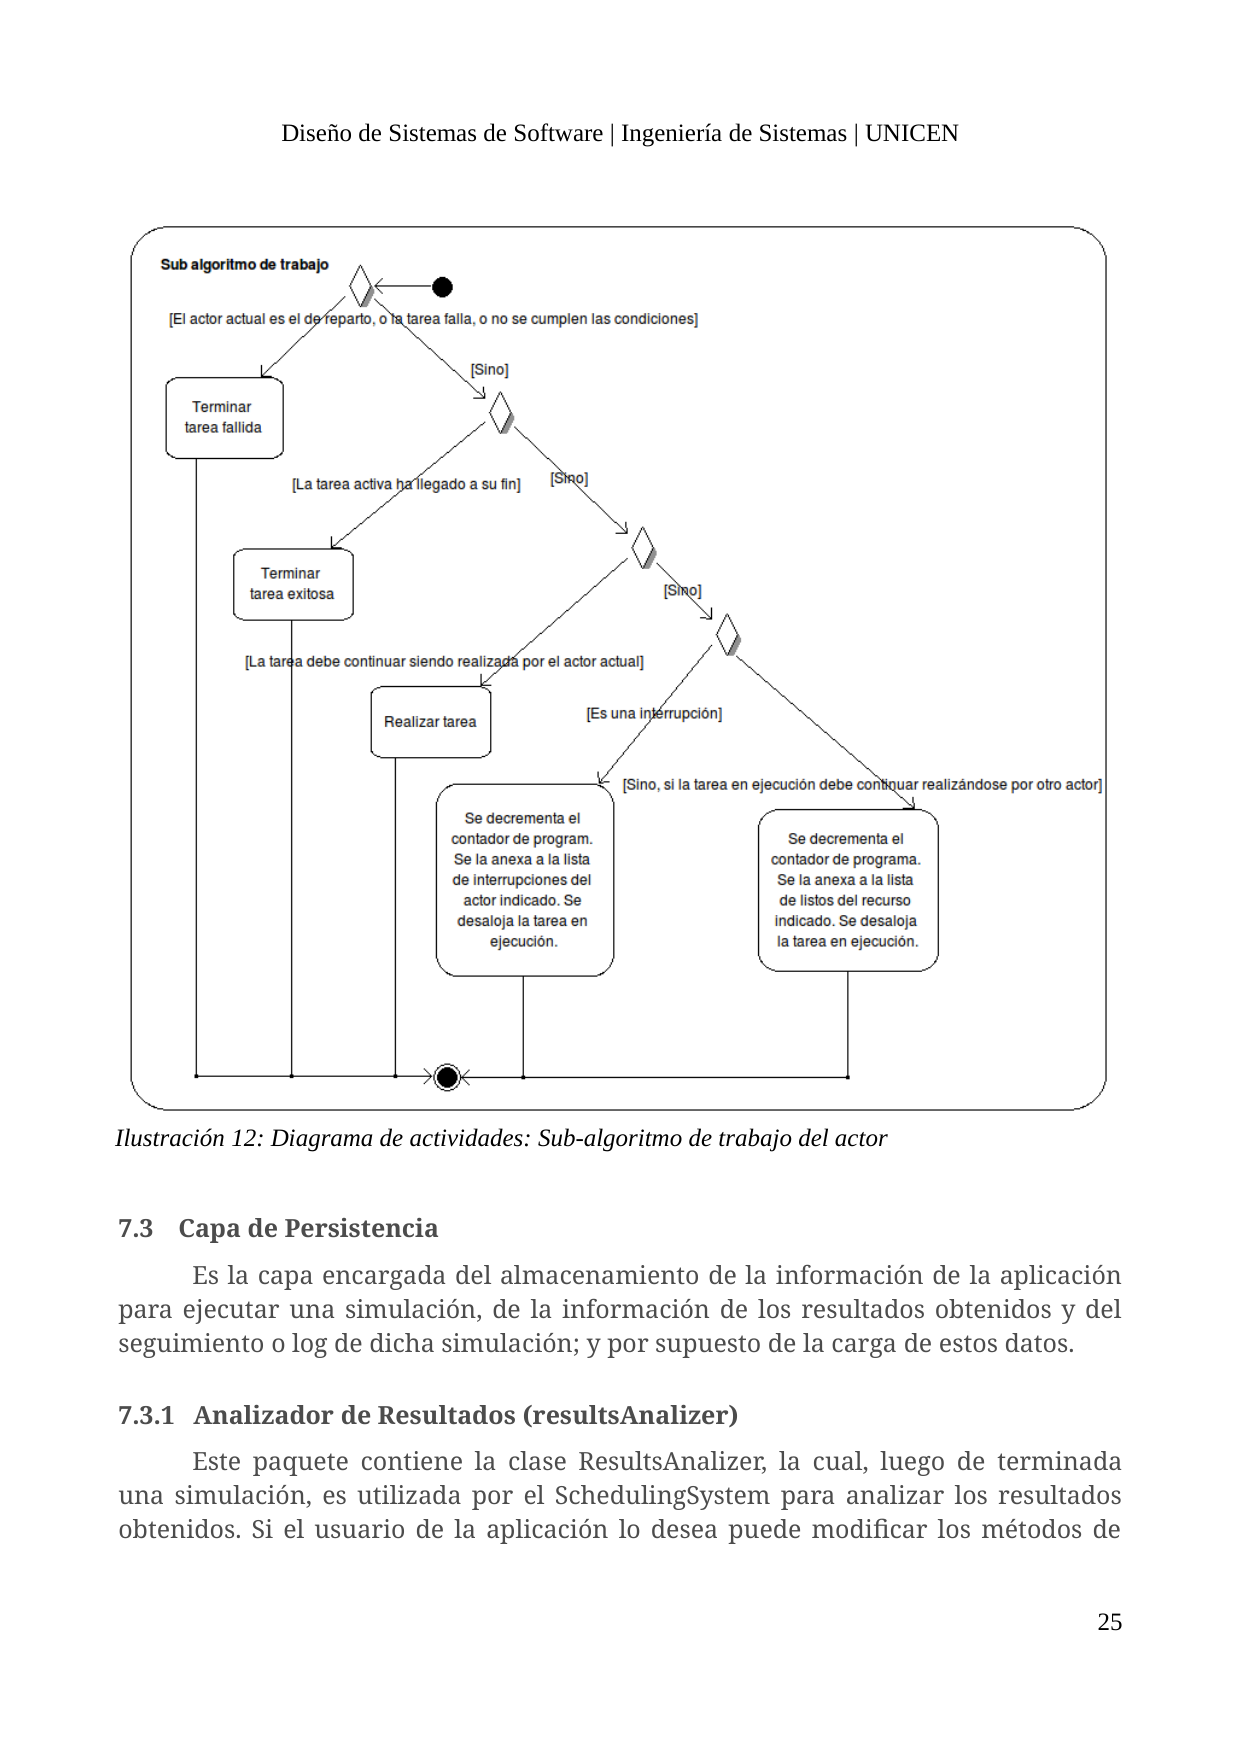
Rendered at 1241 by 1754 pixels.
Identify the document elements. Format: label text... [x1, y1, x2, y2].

text Este paquete contiene la clase ResultsAnalizer, la cual, luego de terminada una simulación, es utilizada por el SchedulingSystem para analizar los resultados obtenidos. Si el usuario de la aplicación lo desea puede modificar los métodos de [118, 1444, 1122, 1546]
picture [115, 201, 1120, 1124]
subtitle Capa de Persistencia [118, 1211, 1122, 1245]
subtitle Analizador de Resultados (resultsAnalizer) [118, 1397, 1122, 1431]
text Es la capa encargada del almacenamiento de la información de la aplicación para ejecutar una simulación, de la información de los resultados obtenidos y del seguimiento o log de dicha simulación; y por supuesto de la carga de estos datos. [118, 1258, 1122, 1360]
text Ilustración 12: Diagrama de actividades: Sub-algoritmo de trabajo del actor [115, 1124, 1119, 1152]
